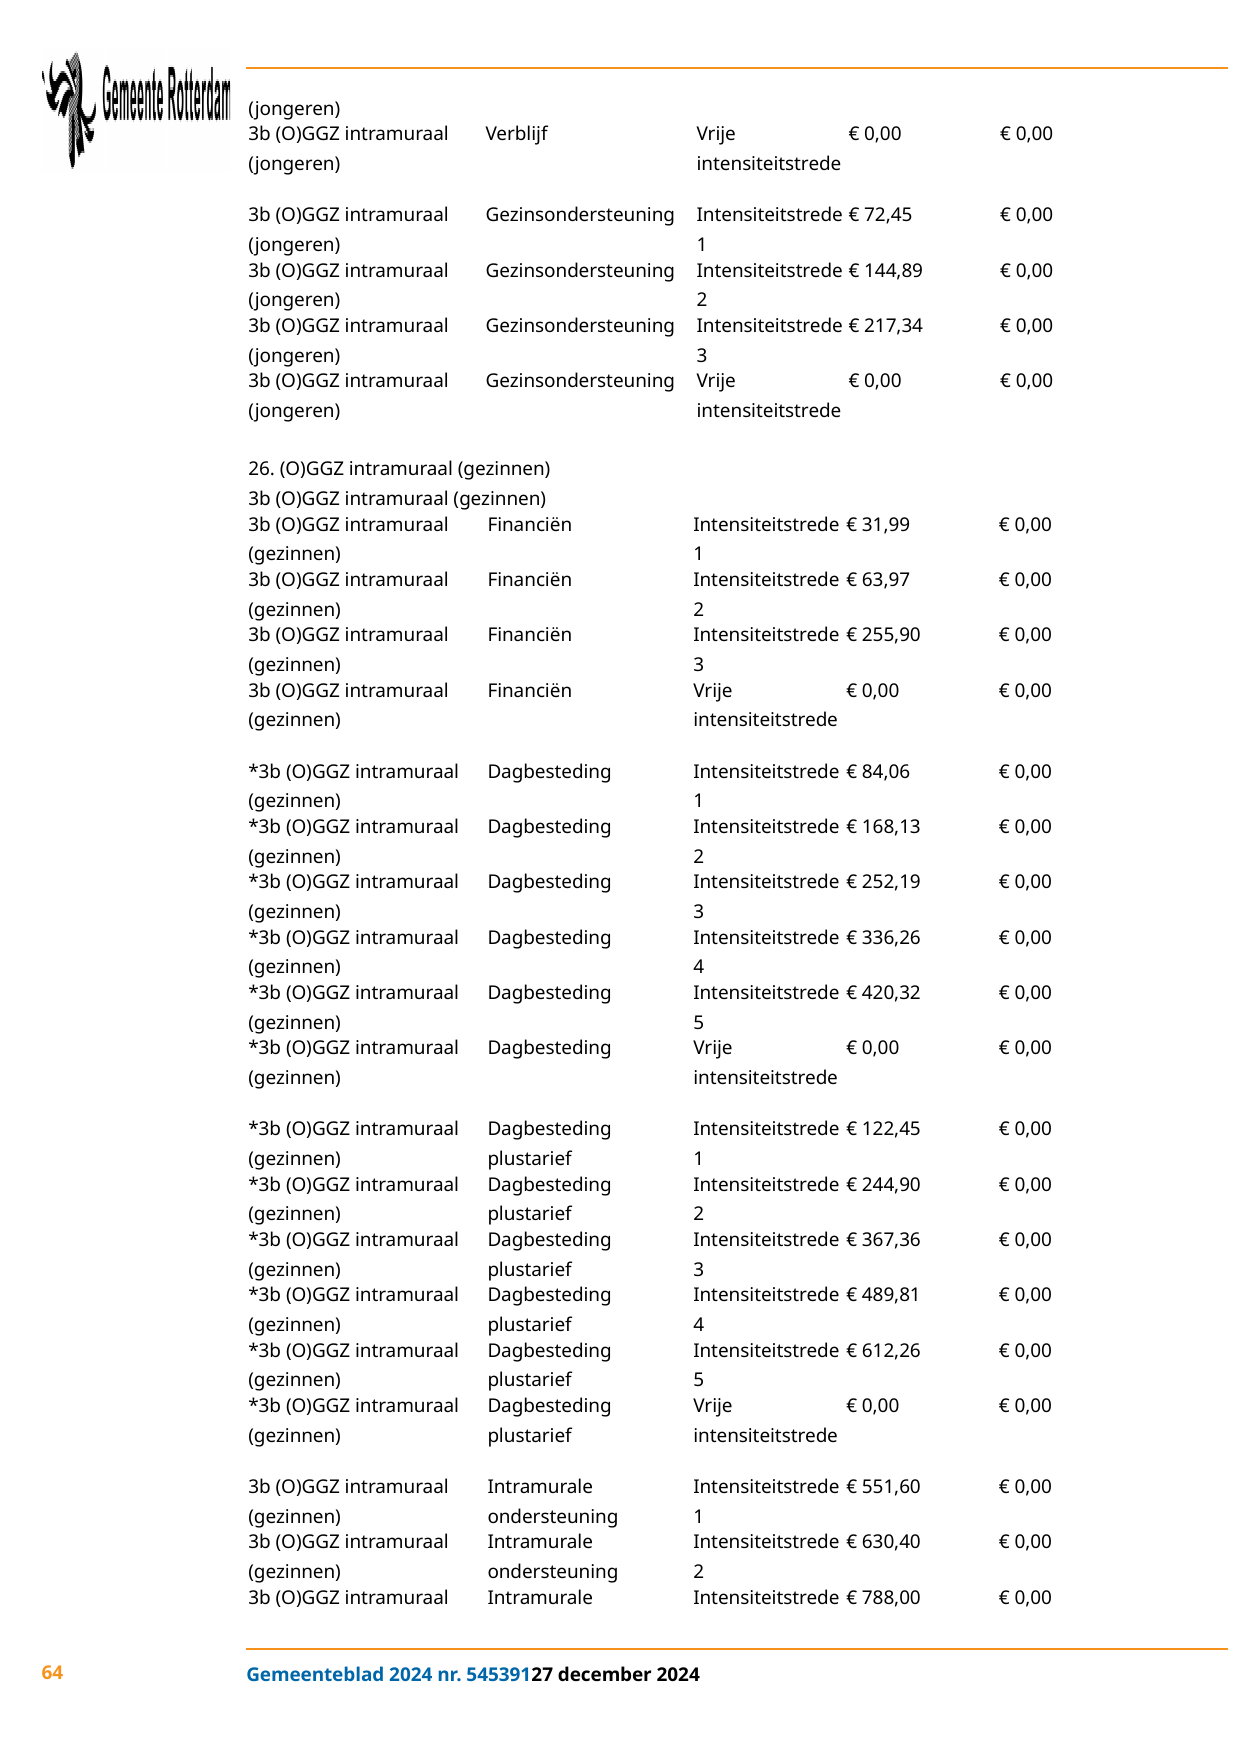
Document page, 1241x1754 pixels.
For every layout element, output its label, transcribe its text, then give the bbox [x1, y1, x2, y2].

table_cell 3b (O)GGZ intramuraal (jongeren) [248, 312, 485, 367]
table_header 3b (O)GGZ intramuraal (gezinnen) [248, 485, 846, 511]
table_cell € 0,00 [999, 1171, 1152, 1226]
table_cell € 788,00 [846, 1584, 999, 1609]
table_cell 3b (O)GGZ intramuraal (jongeren) [248, 121, 485, 176]
table_cell € 0,00 [999, 1584, 1152, 1609]
table_cell [999, 1090, 1152, 1116]
table_cell Vrije intensiteitstrede [693, 1035, 846, 1090]
table_cell Gezinsondersteuning [485, 257, 696, 312]
table_cell € 0,00 [999, 1116, 1152, 1171]
table_cell 3b (O)GGZ intramuraal (gezinnen) [248, 677, 487, 732]
table_cell *3b (O)GGZ intramuraal (gezinnen) [248, 869, 487, 924]
table_cell 3b (O)GGZ intramuraal (gezinnen) [248, 1473, 487, 1528]
table_cell € 252,19 [846, 869, 999, 924]
table_cell 3b (O)GGZ intramuraal (gezinnen) [248, 511, 487, 566]
table_cell Vrije intensiteitstrede [696, 368, 848, 423]
table_cell Dagbesteding plustarief [487, 1282, 693, 1337]
table_cell Dagbesteding plustarief [487, 1337, 693, 1392]
table_cell € 630,40 [846, 1529, 999, 1584]
table_cell [696, 95, 848, 121]
table_cell € 0,00 [999, 979, 1152, 1034]
picture [41, 47, 231, 172]
table_cell € 0,00 [999, 1392, 1152, 1447]
table_cell Gezinsondersteuning [485, 312, 696, 367]
table_cell [846, 1090, 999, 1116]
table_cell Intensiteitstrede 4 [693, 1282, 846, 1337]
table_cell [1000, 176, 1152, 202]
table_cell Intensiteitstrede 2 [693, 813, 846, 869]
table_cell € 0,00 [999, 1473, 1152, 1528]
table_cell € 0,00 [848, 121, 1000, 176]
table_cell € 0,00 [999, 1226, 1152, 1282]
table_cell [248, 176, 848, 202]
table_cell € 0,00 [848, 368, 1000, 423]
table_cell Intensiteitstrede 1 [693, 1116, 846, 1171]
table_cell 3b (O)GGZ intramuraal (gezinnen) [248, 566, 487, 622]
table_cell [846, 1448, 999, 1473]
table_cell Financiën [487, 511, 693, 566]
table_cell Gezinsondersteuning [485, 368, 696, 423]
table_cell Gezinsondersteuning [485, 202, 696, 257]
table_cell [999, 1448, 1152, 1473]
table_cell Intramurale ondersteuning [487, 1529, 693, 1584]
table_cell *3b (O)GGZ intramuraal (gezinnen) [248, 1337, 487, 1392]
table_cell Intensiteitstrede 2 [693, 566, 846, 622]
table_cell [999, 732, 1152, 758]
table_cell *3b (O)GGZ intramuraal (gezinnen) [248, 1282, 487, 1337]
table_cell Intensiteitstrede 5 [693, 1337, 846, 1392]
table_cell Dagbesteding plustarief [487, 1171, 693, 1226]
table_cell *3b (O)GGZ intramuraal (gezinnen) [248, 924, 487, 979]
table_cell Dagbesteding [487, 758, 693, 813]
table_cell Vrije intensiteitstrede [693, 1392, 846, 1447]
table_cell *3b (O)GGZ intramuraal (gezinnen) [248, 1226, 487, 1282]
table_header [846, 485, 999, 511]
table_cell € 0,00 [999, 1035, 1152, 1090]
table_cell Intensiteitstrede 4 [693, 924, 846, 979]
table_cell € 0,00 [999, 813, 1152, 869]
table_cell Intensiteitstrede [693, 1584, 846, 1609]
table_cell Intramurale ondersteuning [487, 1473, 693, 1528]
table_cell [848, 176, 1000, 202]
table_cell Verblijf [485, 121, 696, 176]
table_cell € 217,34 [848, 312, 1000, 367]
table_cell Dagbesteding [487, 869, 693, 924]
table_cell € 0,00 [1000, 121, 1152, 176]
table_cell [248, 1448, 846, 1473]
table_cell € 420,32 [846, 979, 999, 1034]
table_cell € 0,00 [1000, 368, 1152, 423]
table_cell € 255,90 [846, 622, 999, 677]
table_cell Financiën [487, 677, 693, 732]
table_cell Intensiteitstrede 3 [693, 1226, 846, 1282]
table_cell Dagbesteding [487, 813, 693, 869]
table_cell € 72,45 [848, 202, 1000, 257]
table_cell *3b (O)GGZ intramuraal (gezinnen) [248, 1392, 487, 1447]
table_cell Intramurale [487, 1584, 693, 1609]
table_cell Financiën [487, 566, 693, 622]
table_cell 3b (O)GGZ intramuraal (gezinnen) [248, 622, 487, 677]
table_cell [248, 732, 846, 758]
table_cell (jongeren) [248, 95, 485, 121]
table_cell € 0,00 [999, 869, 1152, 924]
table_cell € 0,00 [999, 758, 1152, 813]
table_cell *3b (O)GGZ intramuraal (gezinnen) [248, 813, 487, 869]
table_cell € 168,13 [846, 813, 999, 869]
table_cell *3b (O)GGZ intramuraal (gezinnen) [248, 1035, 487, 1090]
table_cell € 612,26 [846, 1337, 999, 1392]
table_cell € 0,00 [1000, 257, 1152, 312]
table_cell 3b (O)GGZ intramuraal (jongeren) [248, 202, 485, 257]
table_cell *3b (O)GGZ intramuraal (gezinnen) [248, 979, 487, 1034]
table_cell Intensiteitstrede 1 [693, 511, 846, 566]
table_cell Intensiteitstrede 5 [693, 979, 846, 1034]
table_cell € 84,06 [846, 758, 999, 813]
table_cell € 0,00 [999, 677, 1152, 732]
table_cell Intensiteitstrede 1 [693, 758, 846, 813]
table_cell Intensiteitstrede 2 [693, 1529, 846, 1584]
table_cell Intensiteitstrede 2 [693, 1171, 846, 1226]
table_cell Dagbesteding plustarief [487, 1116, 693, 1171]
table_cell € 144,89 [848, 257, 1000, 312]
table_cell € 367,36 [846, 1226, 999, 1282]
table_cell € 122,45 [846, 1116, 999, 1171]
table_cell € 0,00 [999, 1529, 1152, 1584]
table_cell [248, 1090, 846, 1116]
table_cell € 244,90 [846, 1171, 999, 1226]
table_cell Intensiteitstrede 1 [693, 1473, 846, 1528]
table_cell Dagbesteding plustarief [487, 1226, 693, 1282]
table_cell Dagbesteding [487, 1035, 693, 1090]
table_cell Intensiteitstrede 3 [693, 869, 846, 924]
table_cell € 0,00 [846, 1035, 999, 1090]
table_cell [848, 95, 1000, 121]
table_cell [846, 732, 999, 758]
table_cell Intensiteitstrede 2 [696, 257, 848, 312]
table_cell € 551,60 [846, 1473, 999, 1528]
table_cell € 0,00 [846, 1392, 999, 1447]
table_cell Vrije intensiteitstrede [693, 677, 846, 732]
table_cell Intensiteitstrede 3 [693, 622, 846, 677]
table_cell 3b (O)GGZ intramuraal (jongeren) [248, 257, 485, 312]
table_cell Vrije intensiteitstrede [696, 121, 848, 176]
table_cell *3b (O)GGZ intramuraal (gezinnen) [248, 1171, 487, 1226]
table_cell 3b (O)GGZ intramuraal (jongeren) [248, 368, 485, 423]
table_cell € 336,26 [846, 924, 999, 979]
table_cell € 63,97 [846, 566, 999, 622]
table_cell Intensiteitstrede 3 [696, 312, 848, 367]
table_cell 3b (O)GGZ intramuraal [248, 1584, 487, 1609]
text 26. (O)GGZ intramuraal (gezinnen) [248, 456, 1152, 481]
table_cell 3b (O)GGZ intramuraal (gezinnen) [248, 1529, 487, 1584]
table_cell € 0,00 [999, 511, 1152, 566]
table_cell *3b (O)GGZ intramuraal (gezinnen) [248, 758, 487, 813]
table_cell € 0,00 [999, 1282, 1152, 1337]
table_cell Intensiteitstrede 1 [696, 202, 848, 257]
table_cell *3b (O)GGZ intramuraal (gezinnen) [248, 1116, 487, 1171]
table_cell € 0,00 [999, 1337, 1152, 1392]
table_cell Dagbesteding [487, 979, 693, 1034]
table_cell [485, 95, 696, 121]
table_cell Dagbesteding [487, 924, 693, 979]
table_cell € 489,81 [846, 1282, 999, 1337]
table_cell Dagbesteding plustarief [487, 1392, 693, 1447]
table_cell € 0,00 [999, 566, 1152, 622]
table_cell € 31,99 [846, 511, 999, 566]
table_cell € 0,00 [1000, 312, 1152, 367]
table_cell € 0,00 [846, 677, 999, 732]
table_header [999, 485, 1152, 511]
table_cell € 0,00 [999, 924, 1152, 979]
table_cell € 0,00 [1000, 202, 1152, 257]
table_cell [1000, 95, 1152, 121]
table_cell Financiën [487, 622, 693, 677]
table_cell € 0,00 [999, 622, 1152, 677]
